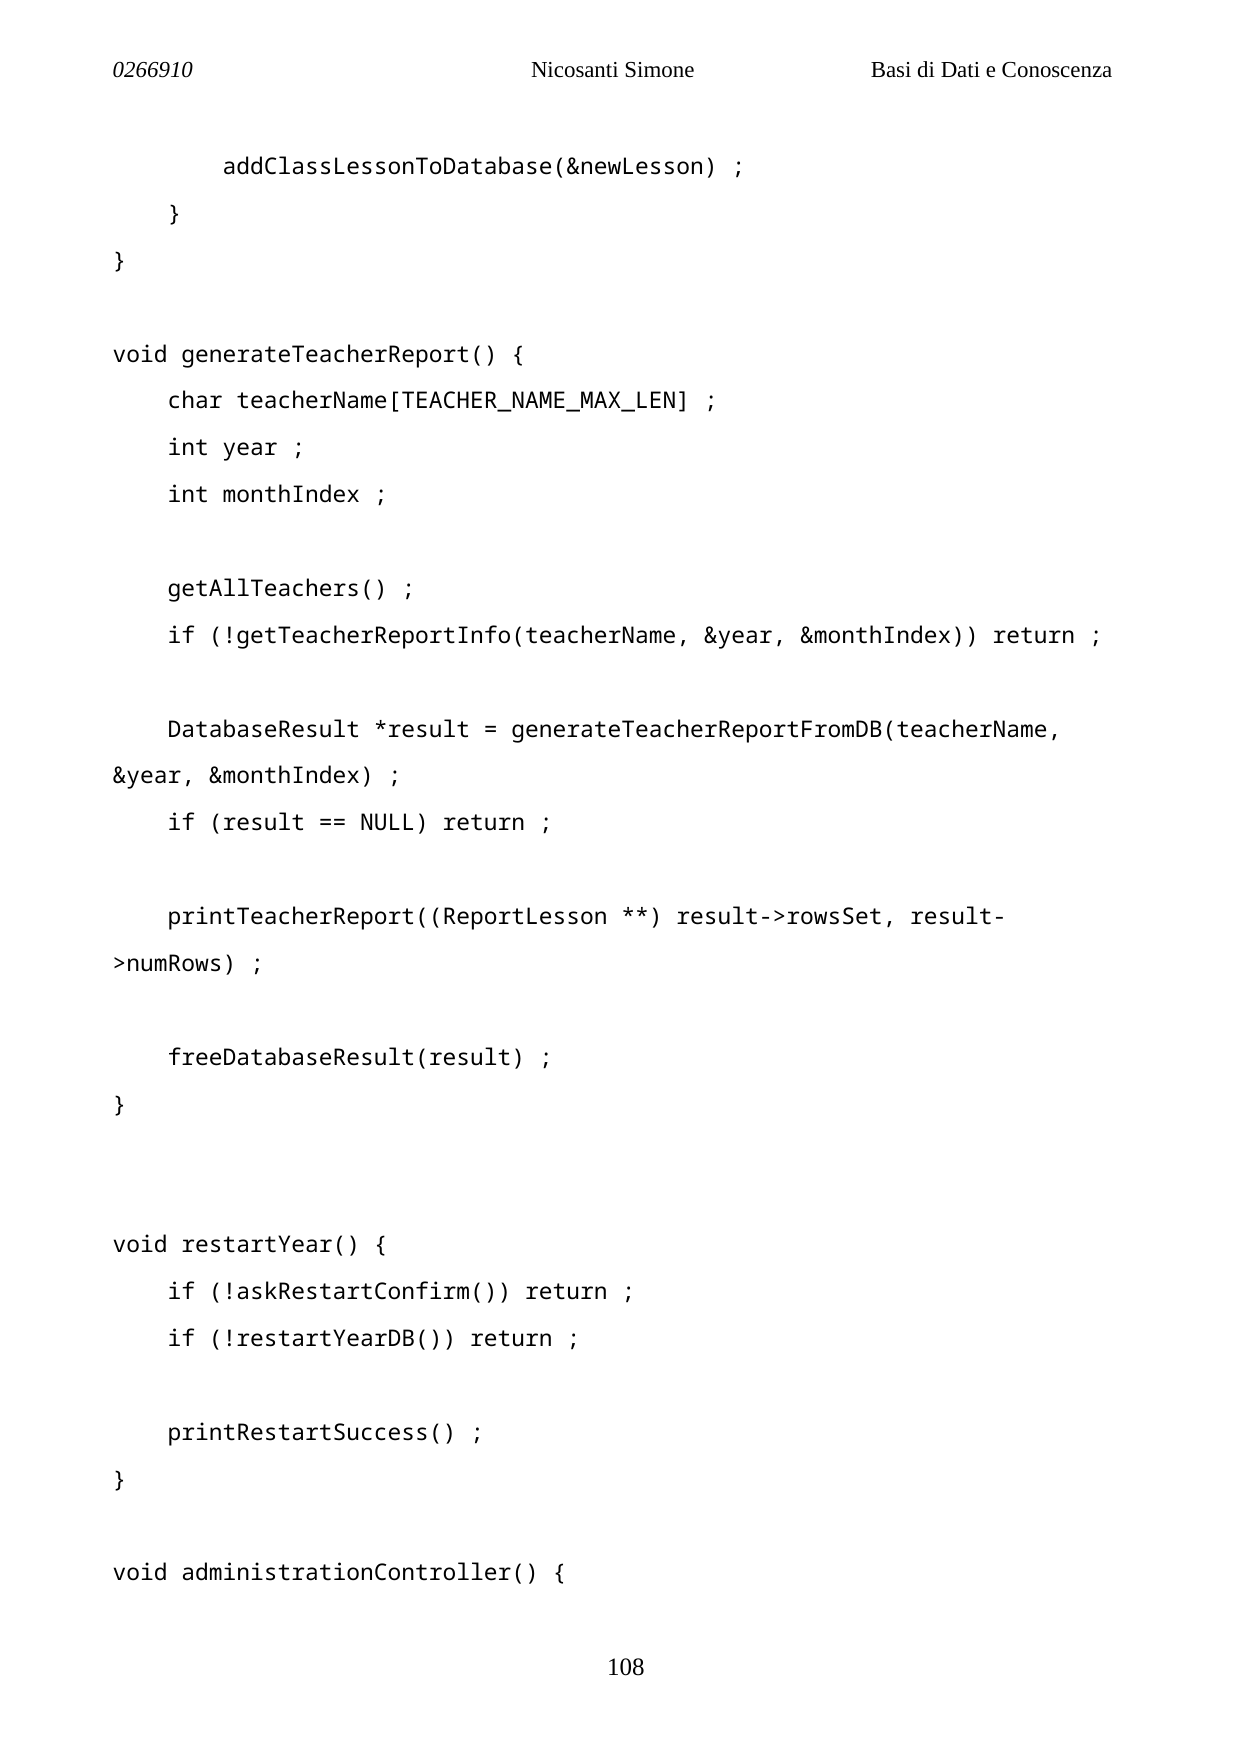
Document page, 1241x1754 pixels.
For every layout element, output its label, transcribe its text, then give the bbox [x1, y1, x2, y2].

text int year ; [112, 431, 1128, 462]
text } [112, 1087, 1128, 1119]
text printTeacherReport((ReportLesson **) result->rowsSet, result->numRows) ; [112, 900, 1128, 978]
text void restartYear() { [112, 1228, 1128, 1259]
text getAllTeachers() ; [112, 572, 1128, 603]
text addClassLessonToDatabase(&newLesson) ; [112, 150, 1128, 181]
text } [112, 1462, 1128, 1494]
text char teacherName[TEACHER_NAME_MAX_LEN] ; [112, 384, 1128, 416]
text int monthIndex ; [112, 478, 1128, 509]
text void generateTeacherReport() { [112, 337, 1128, 369]
text freeDatabaseResult(result) ; [112, 1041, 1128, 1072]
text } [112, 197, 1128, 228]
text printRestartSuccess() ; [112, 1416, 1128, 1447]
text void administrationController() { [112, 1556, 1128, 1587]
text } [112, 244, 1128, 275]
text if (!restartYearDB()) return ; [112, 1322, 1128, 1353]
text DatabaseResult *result = generateTeacherReportFromDB(teacherName, &year, &monthIndex) ; [112, 712, 1128, 791]
text if (!askRestartConfirm()) return ; [112, 1275, 1128, 1306]
text if (result == NULL) return ; [112, 806, 1128, 837]
text if (!getTeacherReportInfo(teacherName, &year, &monthIndex)) return ; [112, 619, 1128, 650]
